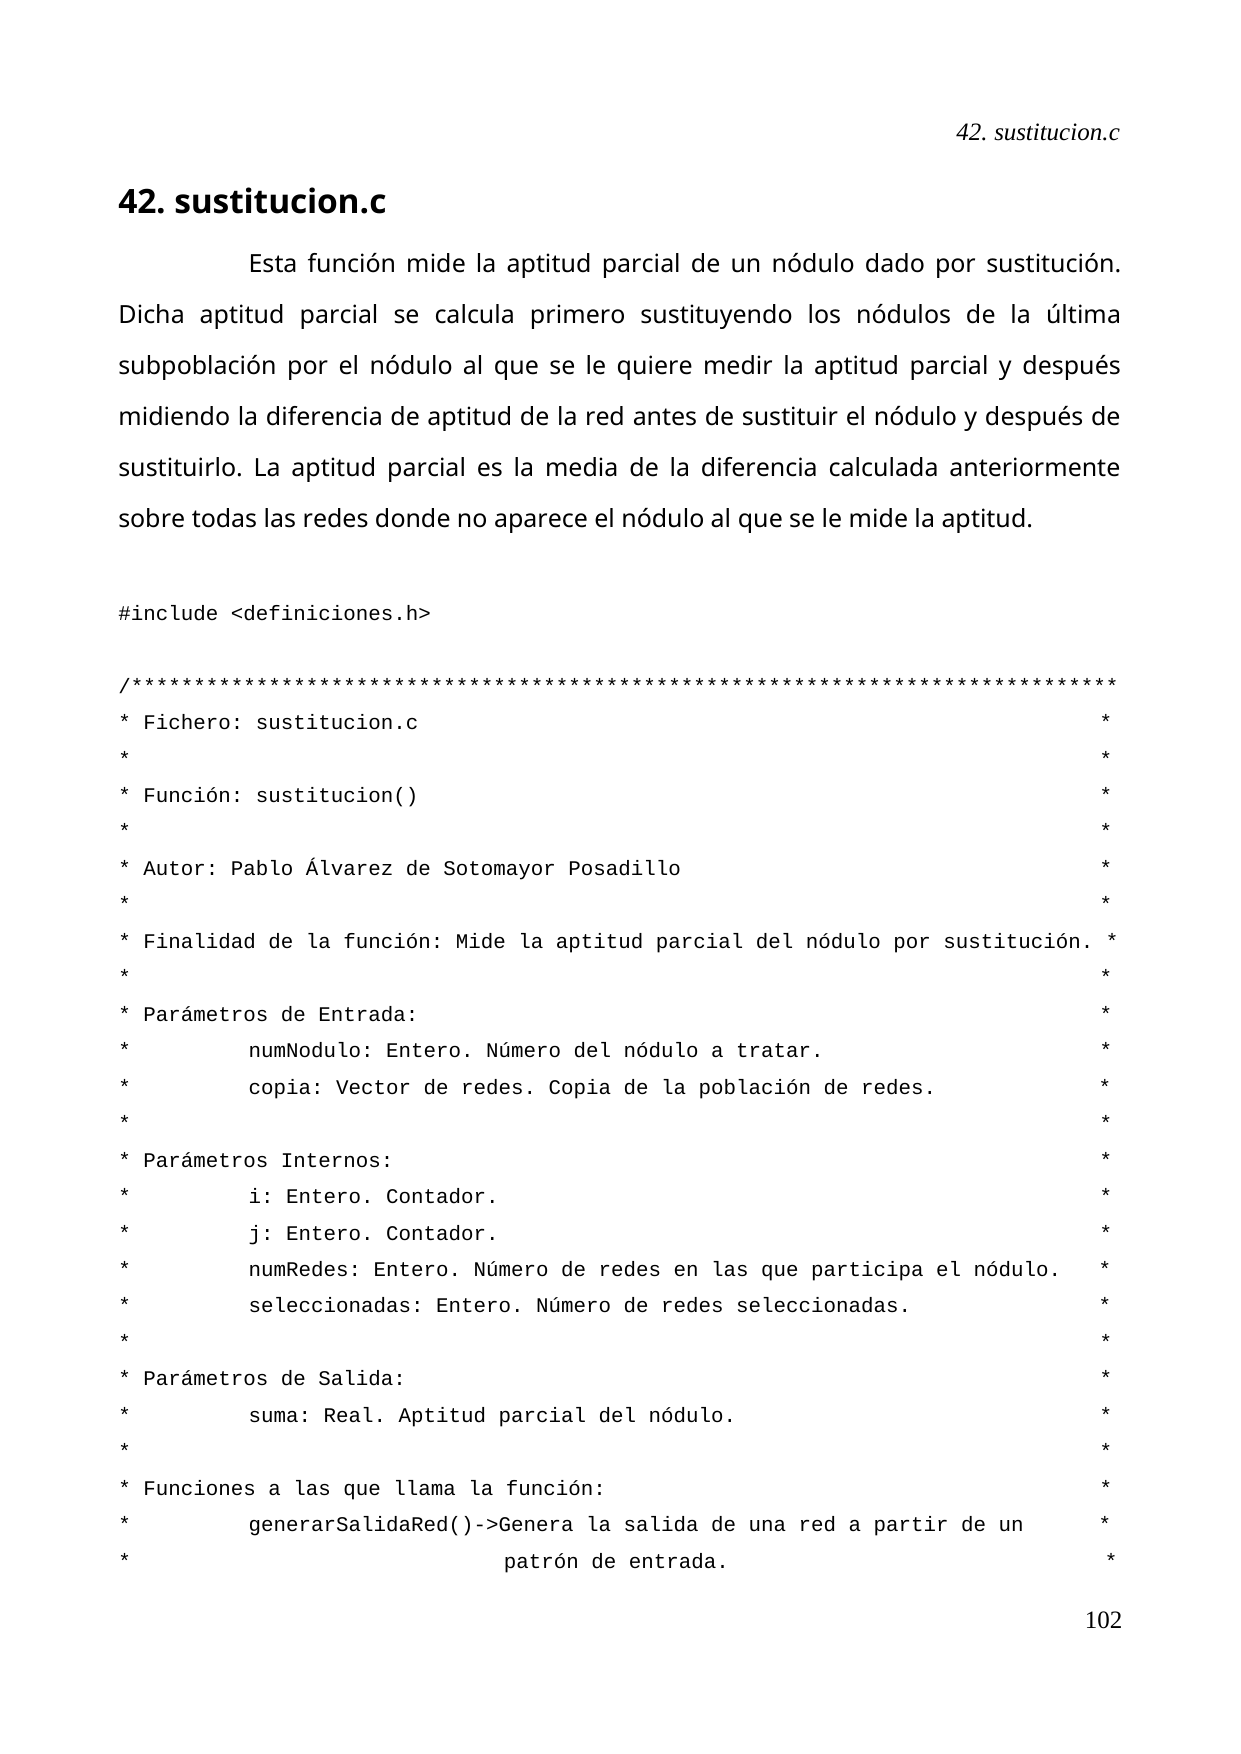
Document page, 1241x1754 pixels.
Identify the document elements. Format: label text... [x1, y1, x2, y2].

text * * [118, 821, 1122, 845]
text * * [118, 894, 1122, 918]
text * generarSalidaRed()->Genera la salida de una red a partir de un * [118, 1514, 1122, 1538]
text * * [118, 1113, 1122, 1137]
text * * [118, 1332, 1122, 1356]
text * copia: Vector de redes. Copia de la población de redes. * [118, 1077, 1122, 1101]
subtitle 42. sustitucion.c [118, 177, 1122, 223]
text /******************************************************************************* [118, 676, 1122, 699]
text #include <definiciones.h> [118, 603, 1122, 627]
text * i: Entero. Contador. * [118, 1186, 1122, 1210]
text * Finalidad de la función: Mide la aptitud parcial del nódulo por sustitución. * [118, 931, 1122, 955]
text * Autor: Pablo Álvarez de Sotomayor Posadillo * [118, 858, 1122, 882]
text * Parámetros de Entrada: * [118, 1004, 1122, 1028]
text * * [118, 967, 1122, 991]
text * seleccionadas: Entero. Número de redes seleccionadas. * [118, 1295, 1122, 1319]
text * * [118, 1441, 1122, 1465]
text * suma: Real. Aptitud parcial del nódulo. * [118, 1405, 1122, 1429]
text * * [118, 748, 1122, 772]
text * Funciones a las que llama la función: * [118, 1478, 1122, 1502]
text * Fichero: sustitucion.c * [118, 712, 1122, 736]
text * Función: sustitucion() * [118, 785, 1122, 809]
text Esta función mide la aptitud parcial de un nódulo dado por sustitución. Dicha aptitud parcial se calcula primero sustituyendo los nódulos de la última subpoblación por el nódulo al que se le quiere medir la aptitud parcial y después midiendo la diferencia de aptitud de la red antes de sustituir el nódulo y después de sustituirlo. La aptitud parcial es la media de la diferencia calculada anteriormente sobre todas las redes donde no aparece el nódulo al que se le mide la aptitud. [118, 246, 1122, 535]
text * Parámetros de Salida: * [118, 1368, 1122, 1392]
text * numNodulo: Entero. Número del nódulo a tratar. * [118, 1040, 1122, 1064]
text * patrón de entrada. * [118, 1551, 1122, 1574]
text * numRedes: Entero. Número de redes en las que participa el nódulo. * [118, 1259, 1122, 1283]
text * j: Entero. Contador. * [118, 1222, 1122, 1246]
text * Parámetros Internos: * [118, 1149, 1122, 1173]
